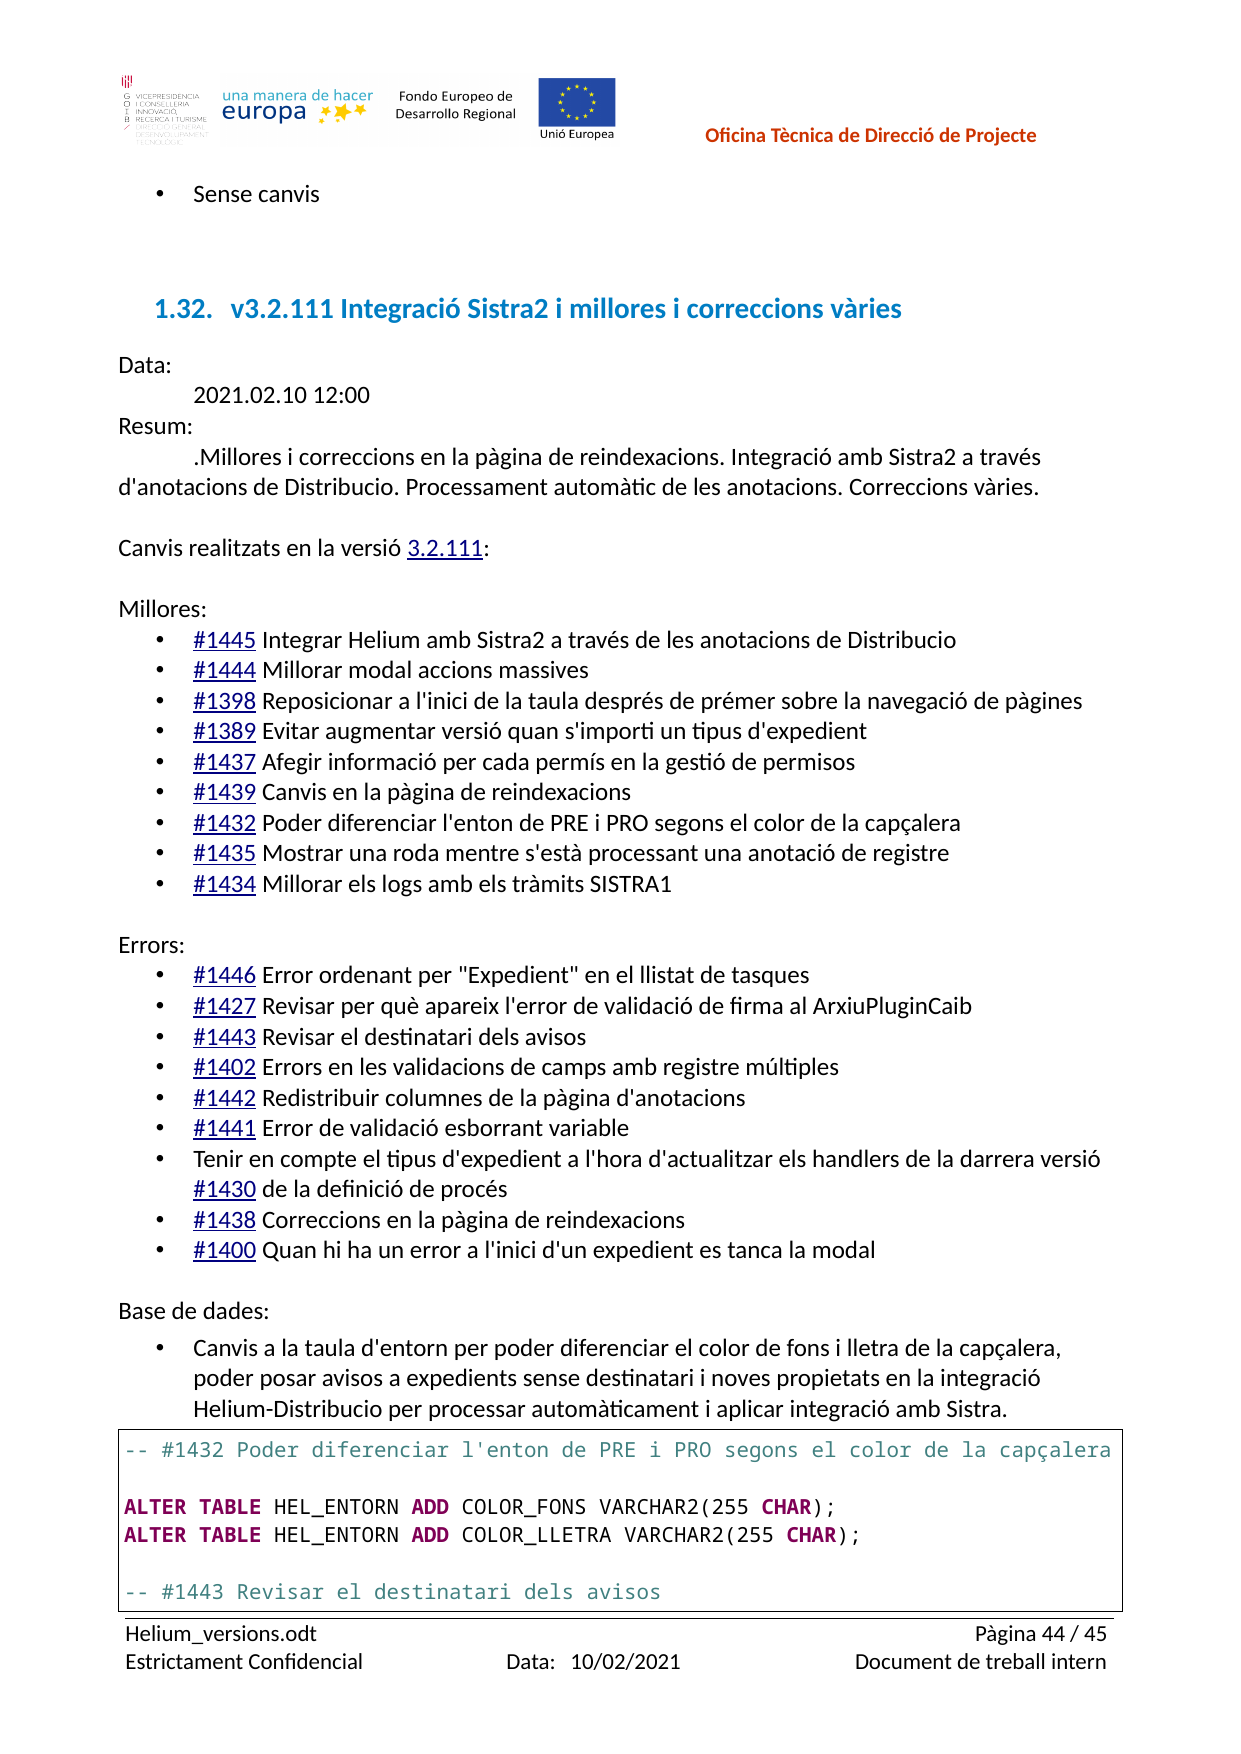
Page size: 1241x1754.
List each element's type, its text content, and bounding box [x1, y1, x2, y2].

text Resum: [118, 410, 1122, 441]
list #1442 Redistribuir columnes de la pàgina d'anotacions [156, 1082, 1122, 1112]
text 2021.02.10 12:00 [118, 380, 1122, 410]
list #1445 Integrar Helium amb Sistra2 a través de les anotacions de Distribucio [156, 624, 1122, 654]
text Canvis realitzats en la versió 3.2.111: [118, 532, 1122, 563]
list #1398 Reposicionar a l'inici de la taula després de prémer sobre la navegació de pàgines [156, 685, 1122, 715]
list Sense canvis [156, 178, 1122, 208]
list #1439 Canvis en la pàgina de reindexacions [156, 776, 1122, 807]
list #1389 Evitar augmentar versió quan s'importi un tipus d'expedient [156, 715, 1122, 746]
text Errors: [118, 929, 1122, 959]
list #1444 Millorar modal accions massives [156, 654, 1122, 685]
picture [118, 73, 213, 147]
list #1402 Errors en les validacions de camps amb registre múltiples [156, 1051, 1122, 1082]
list Canvis a la taula d'entorn per poder diferenciar el color de fons i lletra de la capçalera, poder posar avisos a expedients sense destinatari i noves propietats en la integració Helium-Distribucio per processar automàticament i aplicar integració amb Sistra. [156, 1332, 1122, 1423]
list #1446 Error ordenant per "Expedient" en el llistat de tasques [156, 959, 1122, 990]
subtitle v3.2.111 Integració Sistra2 i millores i correccions vàries [153, 290, 1122, 326]
picture [219, 73, 621, 147]
list #1427 Revisar per què apareix l'error de validació de firma al ArxiuPluginCaib [156, 990, 1122, 1021]
list #1441 Error de validació esborrant variable [156, 1112, 1122, 1143]
list #1432 Poder diferenciar l'enton de PRE i PRO segons el color de la capçalera [156, 807, 1122, 837]
list #1435 Mostrar una roda mentre s'està processant una anotació de registre [156, 837, 1122, 868]
list Tenir en compte el tipus d'expedient a l'hora d'actualitzar els handlers de la darrera versió #1430 de la definició de procés [156, 1143, 1122, 1204]
text Millores: [118, 593, 1122, 624]
text Data: [118, 349, 1122, 380]
text Base de dades: [118, 1295, 1122, 1326]
list #1443 Revisar el destinatari dels avisos [156, 1021, 1122, 1051]
list #1400 Quan hi ha un error a l'inici d'un expedient es tanca la modal [156, 1234, 1122, 1265]
list #1437 Afegir informació per cada permís en la gestió de permisos [156, 746, 1122, 776]
text .Millores i correccions en la pàgina de reindexacions. Integració amb Sistra2 a través d'anotacions de Distribucio. Processament automàtic de les anotacions. Correccions vàries. [118, 441, 1122, 502]
list #1438 Correccions en la pàgina de reindexacions [156, 1204, 1122, 1234]
table_header -- #1432 Poder diferenciar l'enton de PRE i PRO segons el color de la capçalera ALTER TABLE HEL_ENTORN ADD COLOR_FONS VARCHAR2(255 CHAR); ALTER TABLE HEL_ENTORN ADD COLOR_LLETRA VARCHAR2(255 CHAR); -- #1443 Revisar el destinatari dels avisos [119, 1430, 1122, 1611]
list #1434 Millorar els logs amb els tràmits SISTRA1 [156, 868, 1122, 898]
